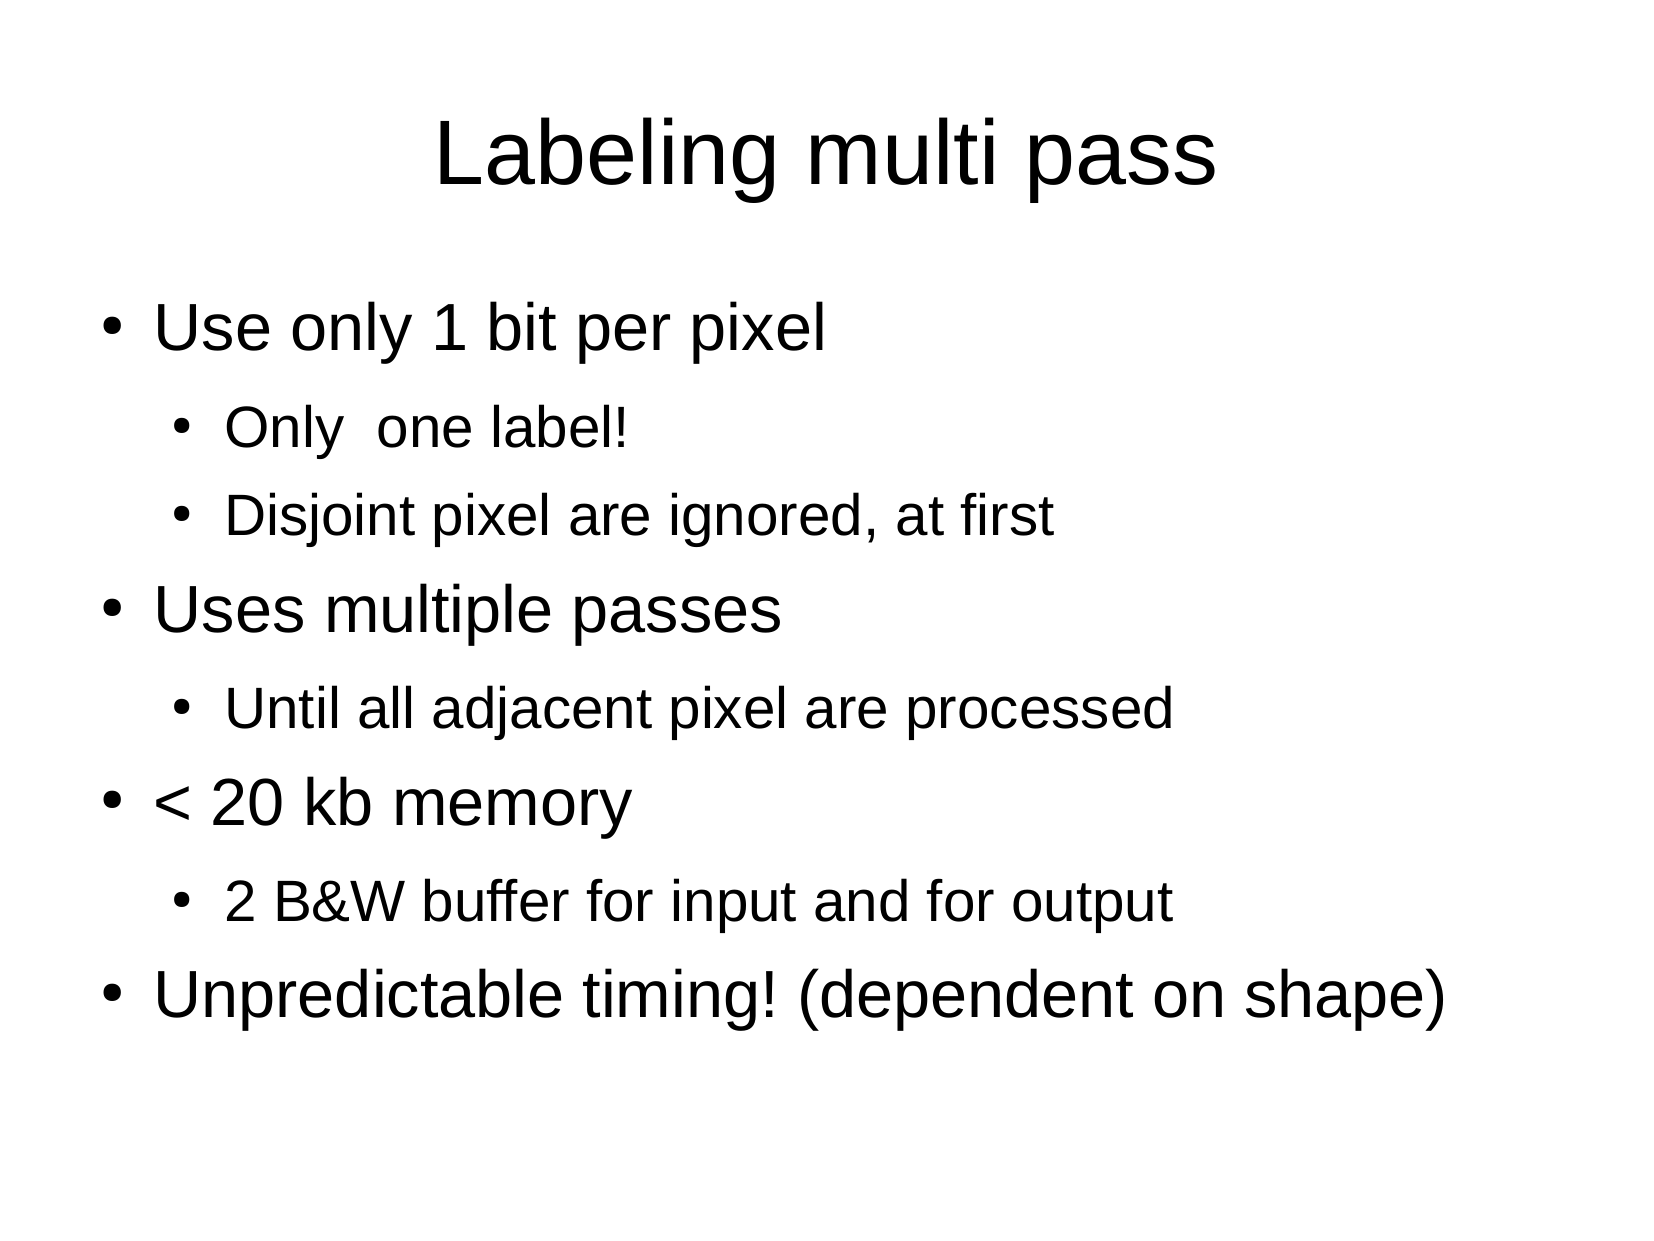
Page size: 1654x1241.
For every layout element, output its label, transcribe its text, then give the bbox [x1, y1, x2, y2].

title Labeling multi pass [82, 49, 1571, 257]
list Use only 1 bit per pixel Only one label! Disjoint pixel are ignored, at first Uses multiple passes Until all adjacent pixel are processed < 20 kb memory 2 B&W buffer for input and for output Unpredictable timing! (dependent on shape) [82, 290, 1571, 1109]
